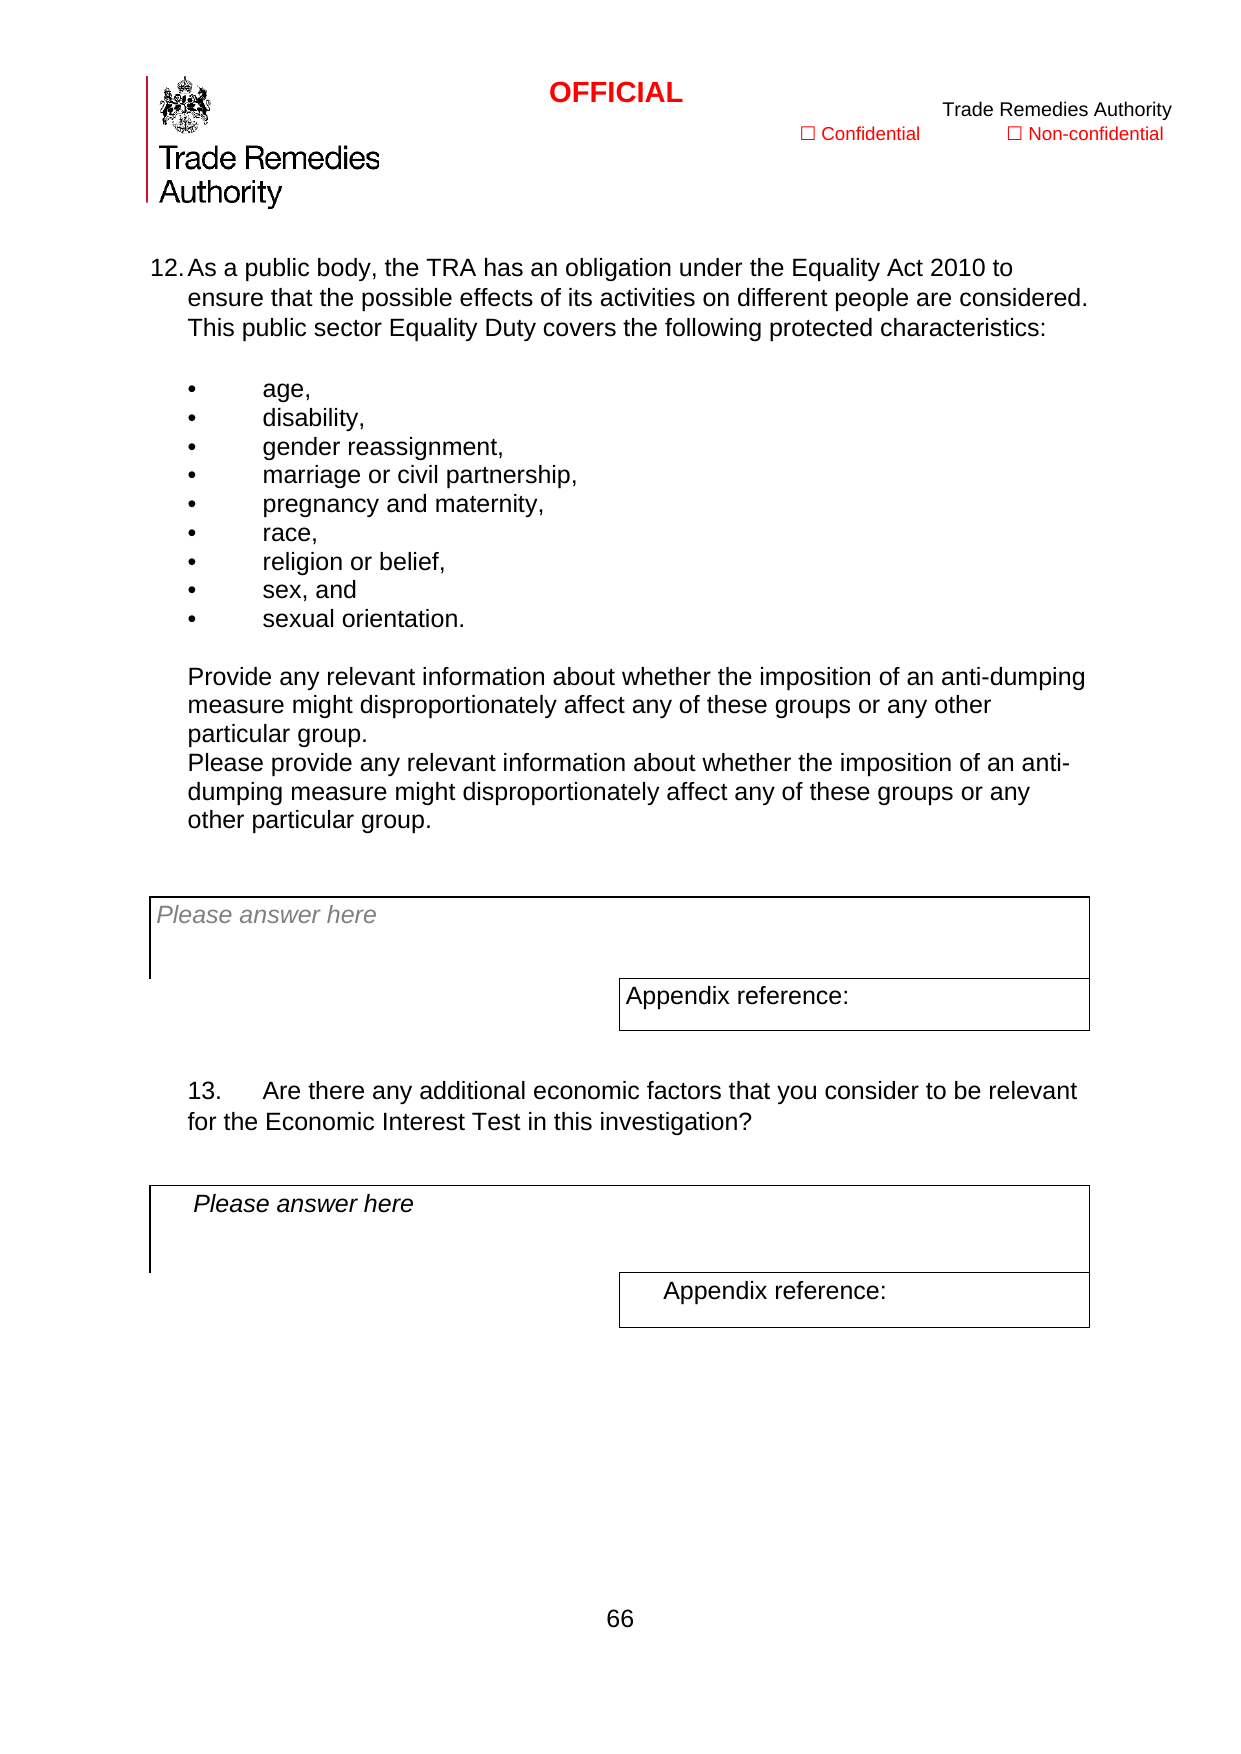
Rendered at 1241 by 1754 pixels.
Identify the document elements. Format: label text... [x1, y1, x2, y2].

list Please provide any relevant information about whether the imposition of an anti-dumping measure might disproportionately affect any of these groups or any other particular group. [187, 748, 1090, 834]
table_cell Appendix reference: [620, 979, 1089, 1030]
list Are there any additional economic factors that you consider to be relevant for the Economic Interest Test in this investigation? [187, 1076, 1090, 1135]
table_cell [150, 1273, 619, 1327]
list • disability, [187, 403, 1090, 432]
list • religion or belief, [187, 547, 1090, 576]
list As a public body, the TRA has an obligation under the Equality Act 2010 to ensure that the possible effects of its activities on different people are considered. This public sector Equality Duty covers the following protected characteristics: [150, 253, 1090, 342]
list • race, [187, 518, 1090, 547]
list • marriage or civil partnership, [187, 461, 1090, 489]
list • age, [187, 374, 1090, 403]
list • sex, and [187, 576, 1090, 604]
list • sexual orientation. [187, 604, 1090, 633]
table_header Please answer here [151, 1186, 1089, 1272]
list • pregnancy and maternity, [187, 489, 1090, 518]
list Provide any relevant information about whether the imposition of an anti-dumping measure might disproportionately affect any of these groups or any other particular group. [187, 662, 1090, 748]
table_cell Appendix reference: [620, 1273, 1089, 1327]
table_header Please answer here [151, 898, 1089, 977]
table_cell [150, 979, 619, 1030]
list • gender reassignment, [187, 432, 1090, 461]
